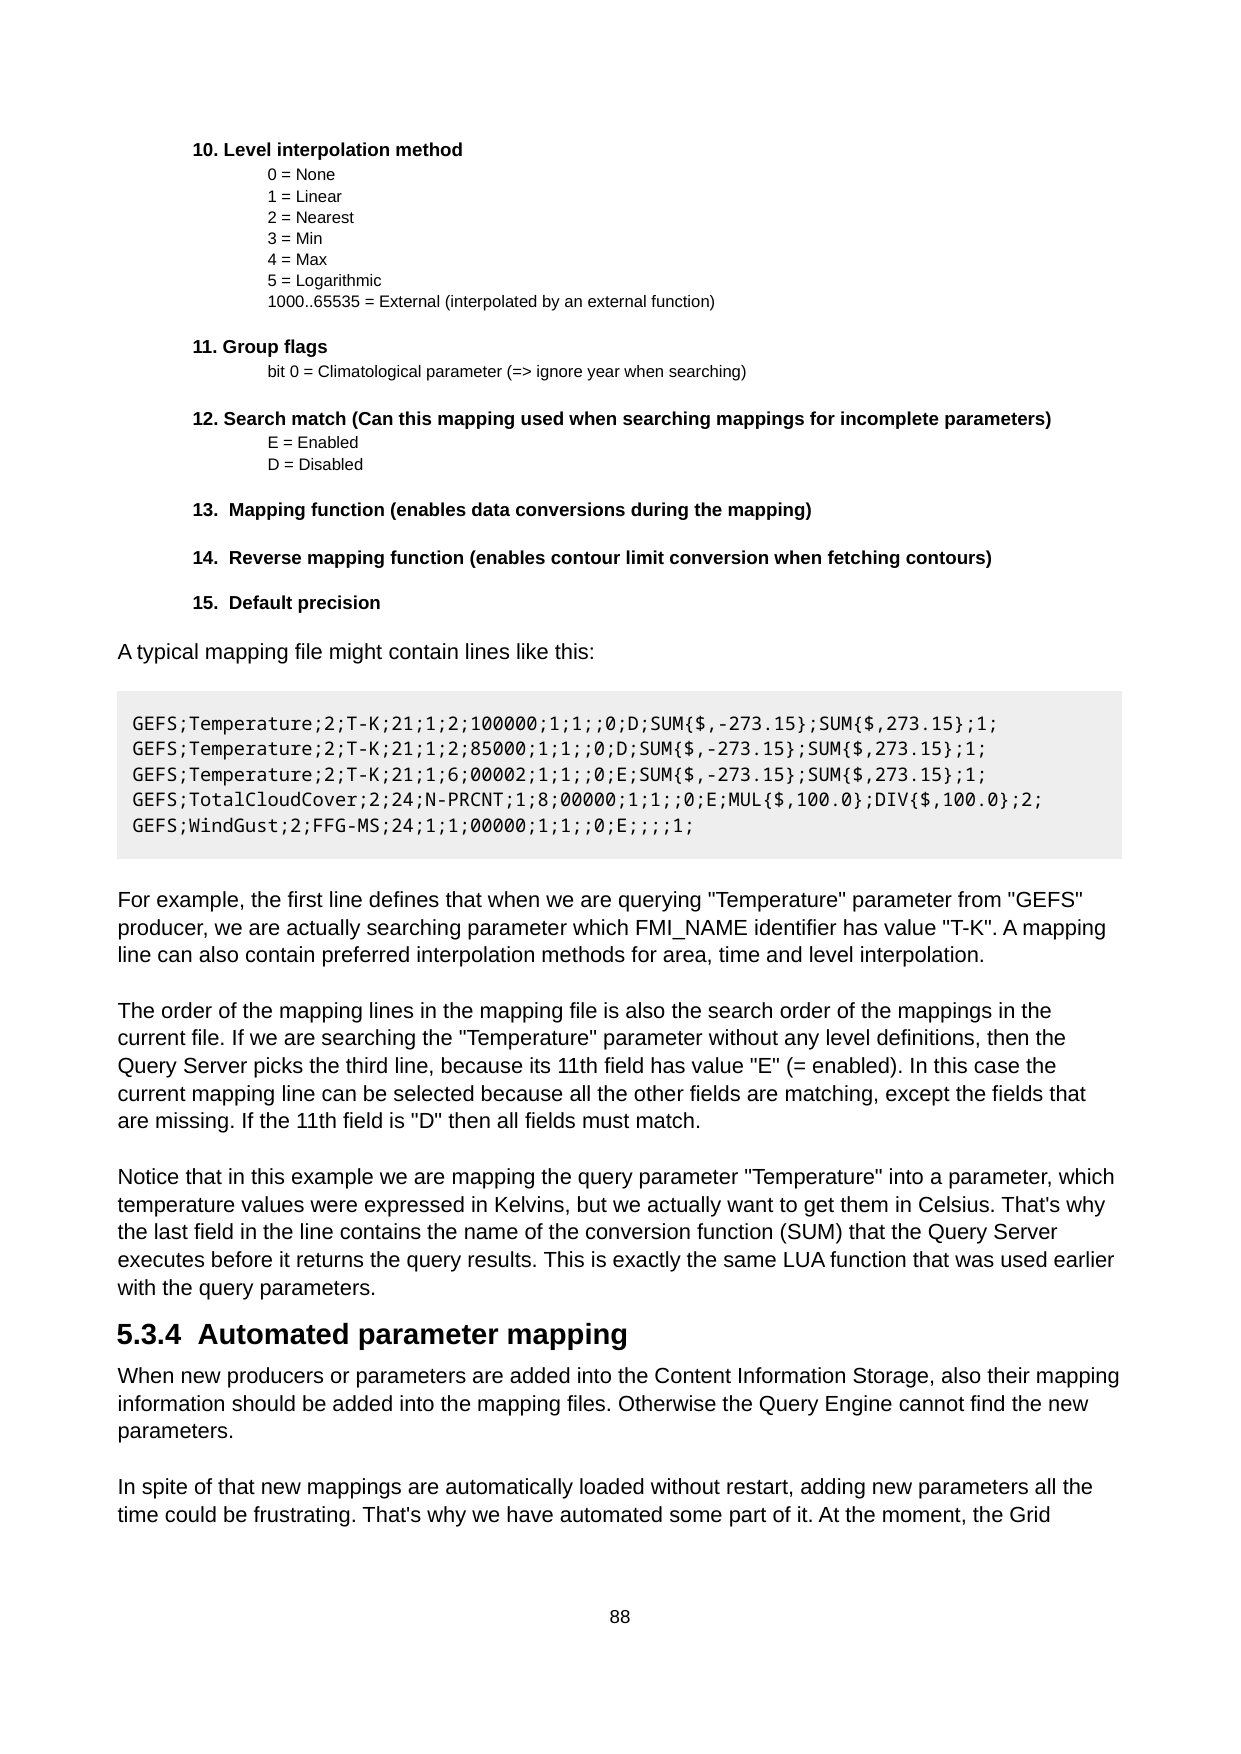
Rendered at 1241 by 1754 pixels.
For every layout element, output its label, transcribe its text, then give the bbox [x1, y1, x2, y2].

text E = Enabled [117, 431, 1122, 452]
text When new producers or parameters are added into the Content Information Storage, also their mapping information should be added into the mapping files. Otherwise the Query Engine cannot find the new parameters. [117, 1363, 1122, 1444]
text 13. Mapping function (enables data conversions during the mapping) [117, 499, 1122, 521]
text bit 0 = Climatological parameter (=> ignore year when searching) [117, 360, 1122, 382]
text 3 = Min [117, 228, 1122, 248]
text GEFS;Temperature;2;T-K;21;1;2;100000;1;1;;0;D;SUM{$,-273.15};SUM{$,273.15};1; [117, 710, 1122, 735]
text For example, the first line defines that when we are querying "Temperature" parameter from "GEFS" producer, we are actually searching parameter which FMI_NAME identifier has value "T-K". A mapping line can also contain preferred interpolation methods for area, time and level interpolation. [117, 887, 1122, 967]
text The order of the mapping lines in the mapping file is also the search order of the mappings in the current file. If we are searching the "Temperature" parameter without any level definitions, then the Query Server picks the third line, because its 11th field has value "E" (= enabled). In this case the current mapping line can be selected because all the other fields are matching, except the fields that are missing. If the 11th field is "D" then all fields must match. [117, 998, 1122, 1134]
text GEFS;WindGust;2;FFG-MS;24;1;1;00000;1;1;;0;E;;;;1; [117, 812, 1122, 837]
text 2 = Nearest [117, 207, 1122, 227]
text GEFS;TotalCloudCover;2;24;N-PRCNT;1;8;00000;1;1;;0;E;MUL{$,100.0};DIV{$,100.0};2; [117, 786, 1122, 812]
text 10. Level interpolation method [117, 139, 1122, 161]
text Notice that in this example we are mapping the query parameter "Temperature" into a parameter, which temperature values were expressed in Kelvins, but we actually want to get them in Celsius. That's why the last field in the line contains the name of the conversion function (SUM) that the Query Server executes before it returns the query results. This is exactly the same LUA function that was used earlier with the query parameters. [117, 1164, 1122, 1300]
text 11. Group flags [117, 336, 1122, 358]
text 15. Default precision [117, 592, 1122, 613]
text 1000..65535 = External (interpolated by an external function) [117, 292, 1122, 311]
text 12. Search match (Can this mapping used when searching mappings for incomplete parameters) [117, 407, 1122, 429]
text GEFS;Temperature;2;T-K;21;1;6;00002;1;1;;0;E;SUM{$,-273.15};SUM{$,273.15};1; [117, 761, 1122, 786]
text 4 = Max [117, 249, 1122, 269]
text 5 = Logarithmic [117, 271, 1122, 290]
text In spite of that new mappings are automatically loaded without restart, adding new parameters all the time could be frustrating. That's why we have automated some part of it. At the moment, the Grid [117, 1474, 1122, 1527]
text 0 = None [117, 163, 1122, 184]
text 1 = Linear [117, 186, 1122, 206]
text A typical mapping file might contain lines like this: [117, 639, 1122, 664]
subtitle Automated parameter mapping [108, 1317, 1122, 1351]
text GEFS;Temperature;2;T-K;21;1;2;85000;1;1;;0;D;SUM{$,-273.15};SUM{$,273.15};1; [117, 735, 1122, 761]
text D = Disabled [117, 454, 1122, 474]
text 14. Reverse mapping function (enables contour limit conversion when fetching contours) [117, 547, 1122, 568]
